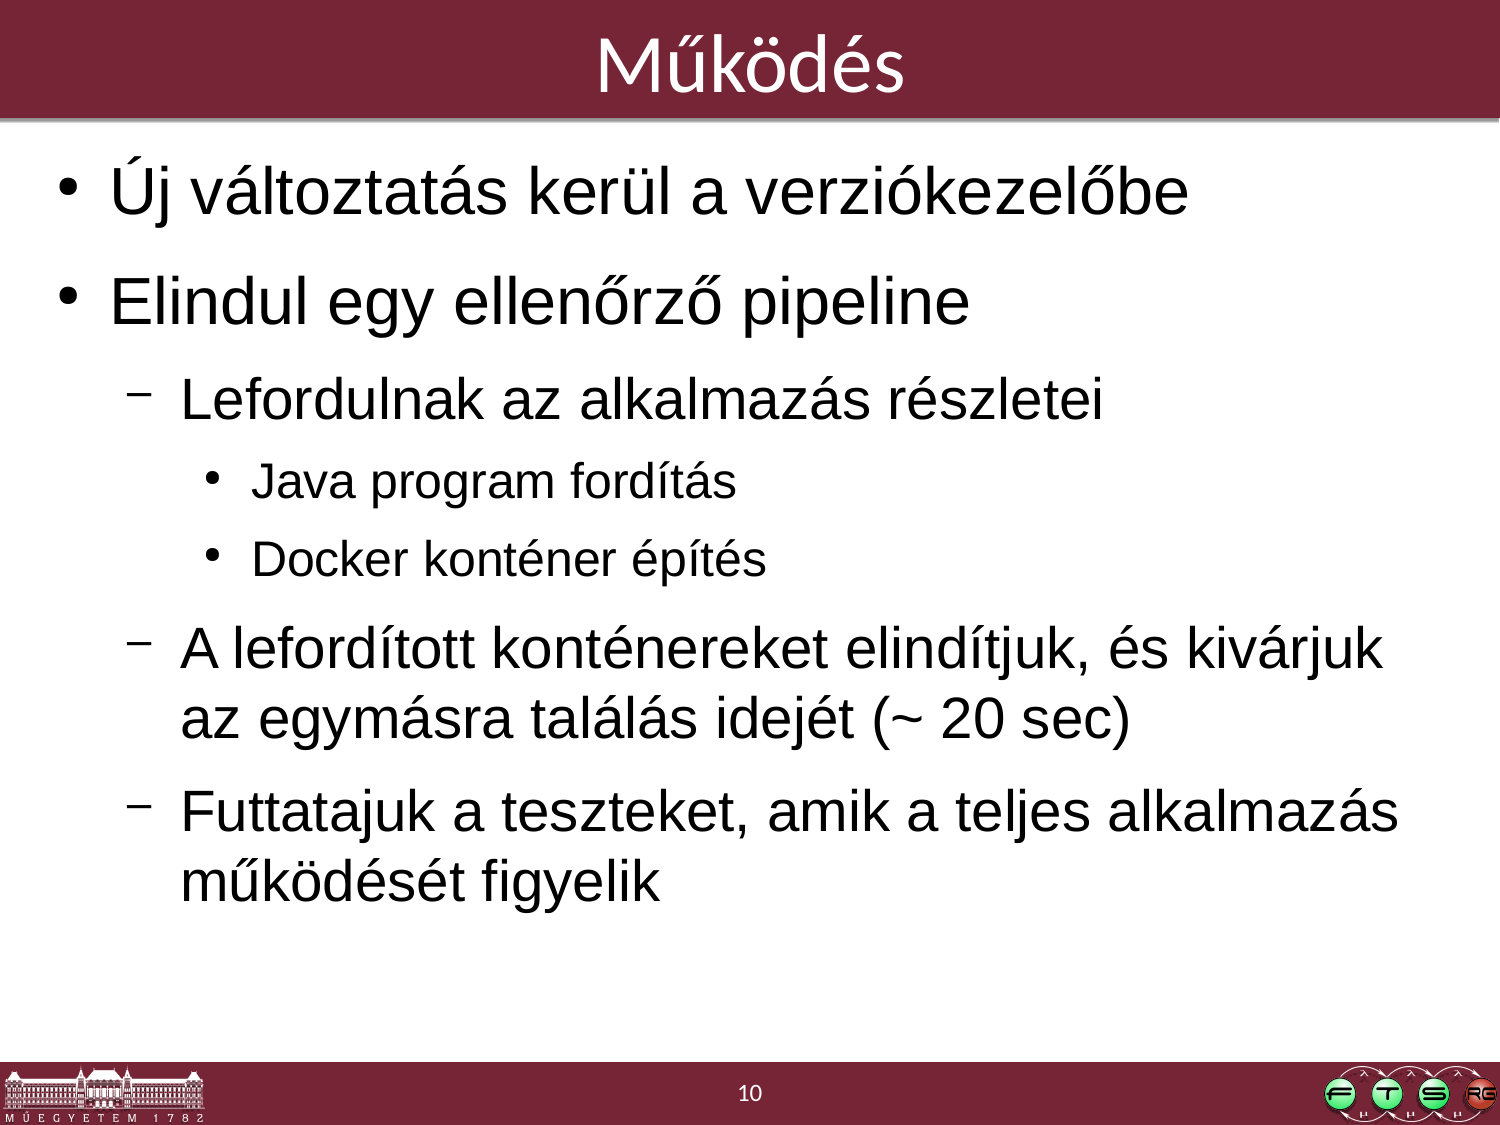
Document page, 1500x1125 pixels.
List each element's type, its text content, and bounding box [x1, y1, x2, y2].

picture [3, 1064, 205, 1122]
list Új változtatás kerül a verziókezelőbe Elindul egy ellenőrző pipeline Lefordulnak az alkalmazás részletei Java program fordítás Docker konténer építés A lefordított konténereket elindítjuk, és kivárjuk az egymásra találás idejét (~ 20 sec) Futtatajuk a teszteket, amik a teljes alkalmazás működését figyelik [23, 140, 1477, 1048]
picture [1324, 1066, 1497, 1122]
title Működés [0, 0, 1500, 119]
text_box [581, 1061, 919, 1122]
